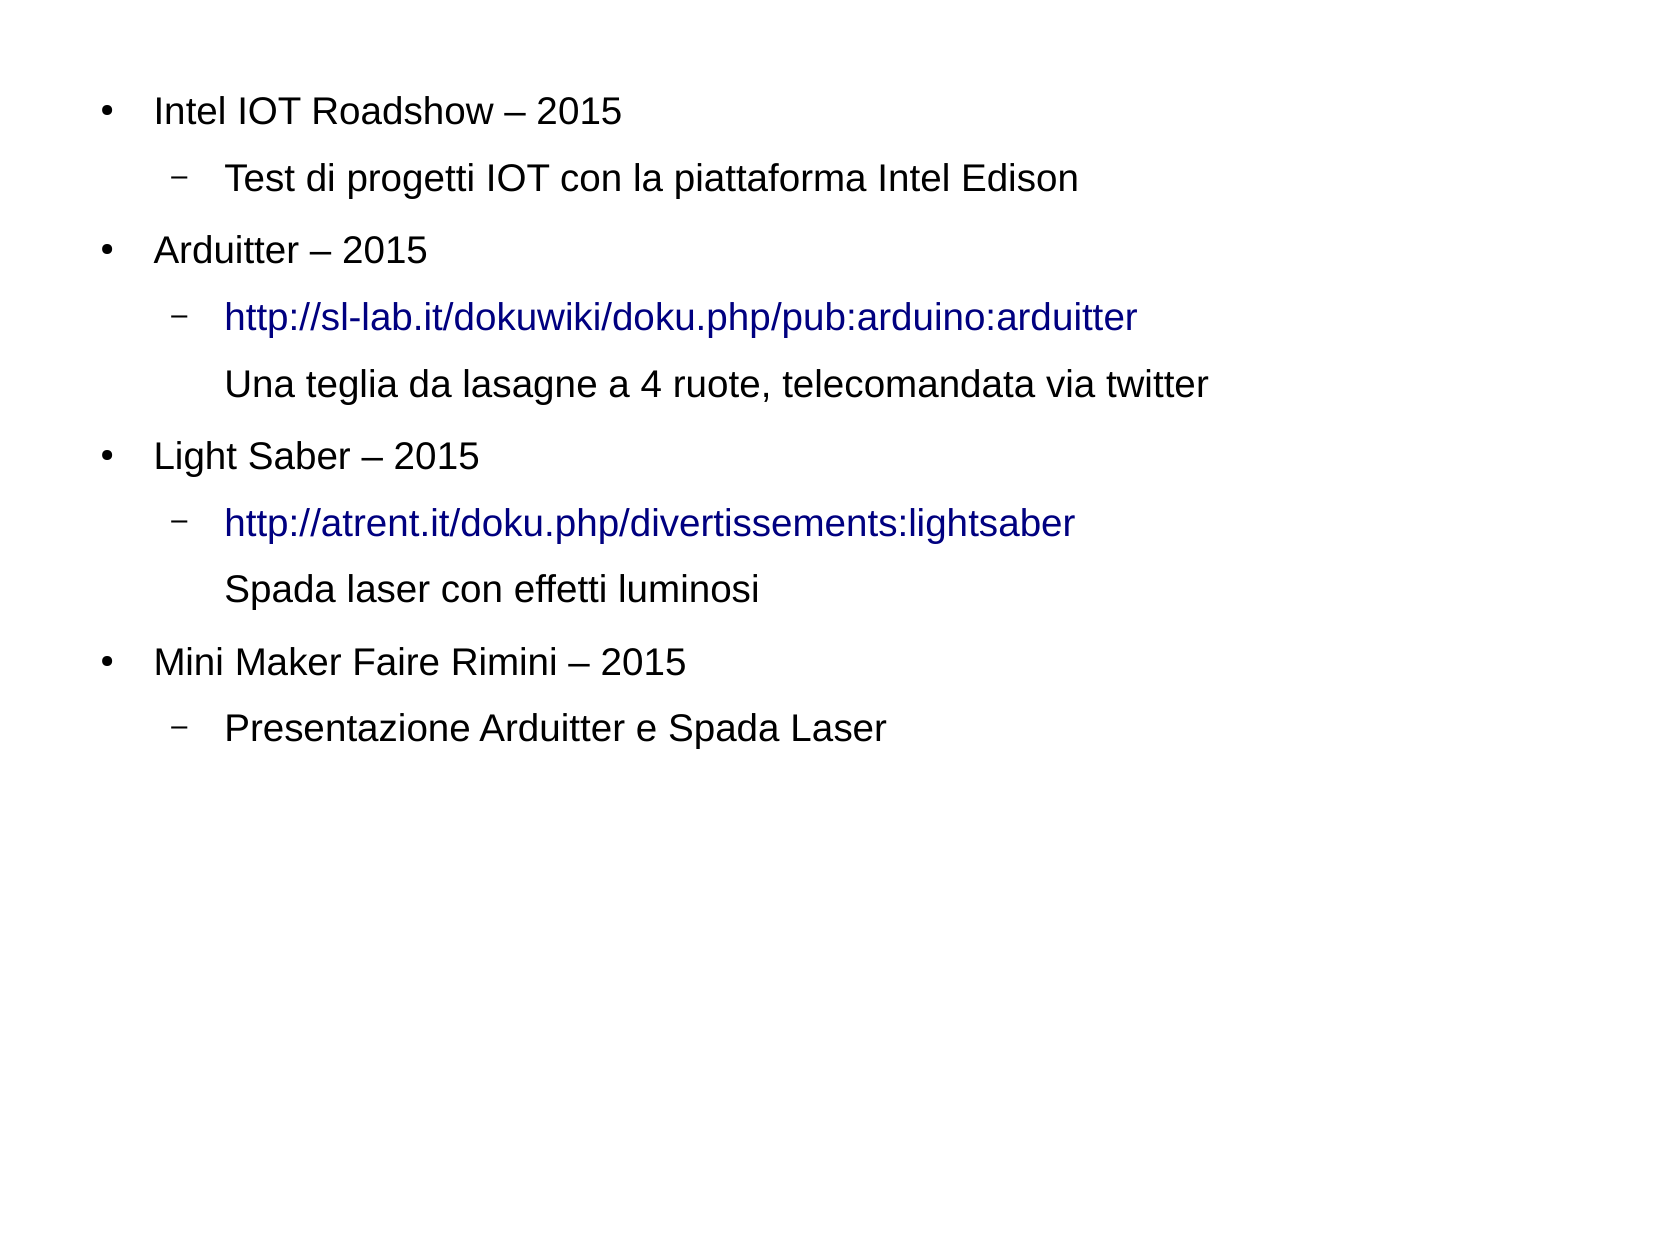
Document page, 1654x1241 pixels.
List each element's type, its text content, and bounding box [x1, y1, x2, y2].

list Intel IOT Roadshow – 2015 Test di progetti IOT con la piattaforma Intel Edison Arduitter – 2015 http://sl-lab.it/dokuwiki/doku.php/pub:arduino:arduitter Una teglia da lasagne a 4 ruote, telecomandata via twitter Light Saber – 2015 http://atrent.it/doku.php/divertissements:lightsaber Spada laser con effetti luminosi Mini Maker Faire Rimini – 2015 Presentazione Arduitter e Spada Laser [82, 90, 1571, 916]
